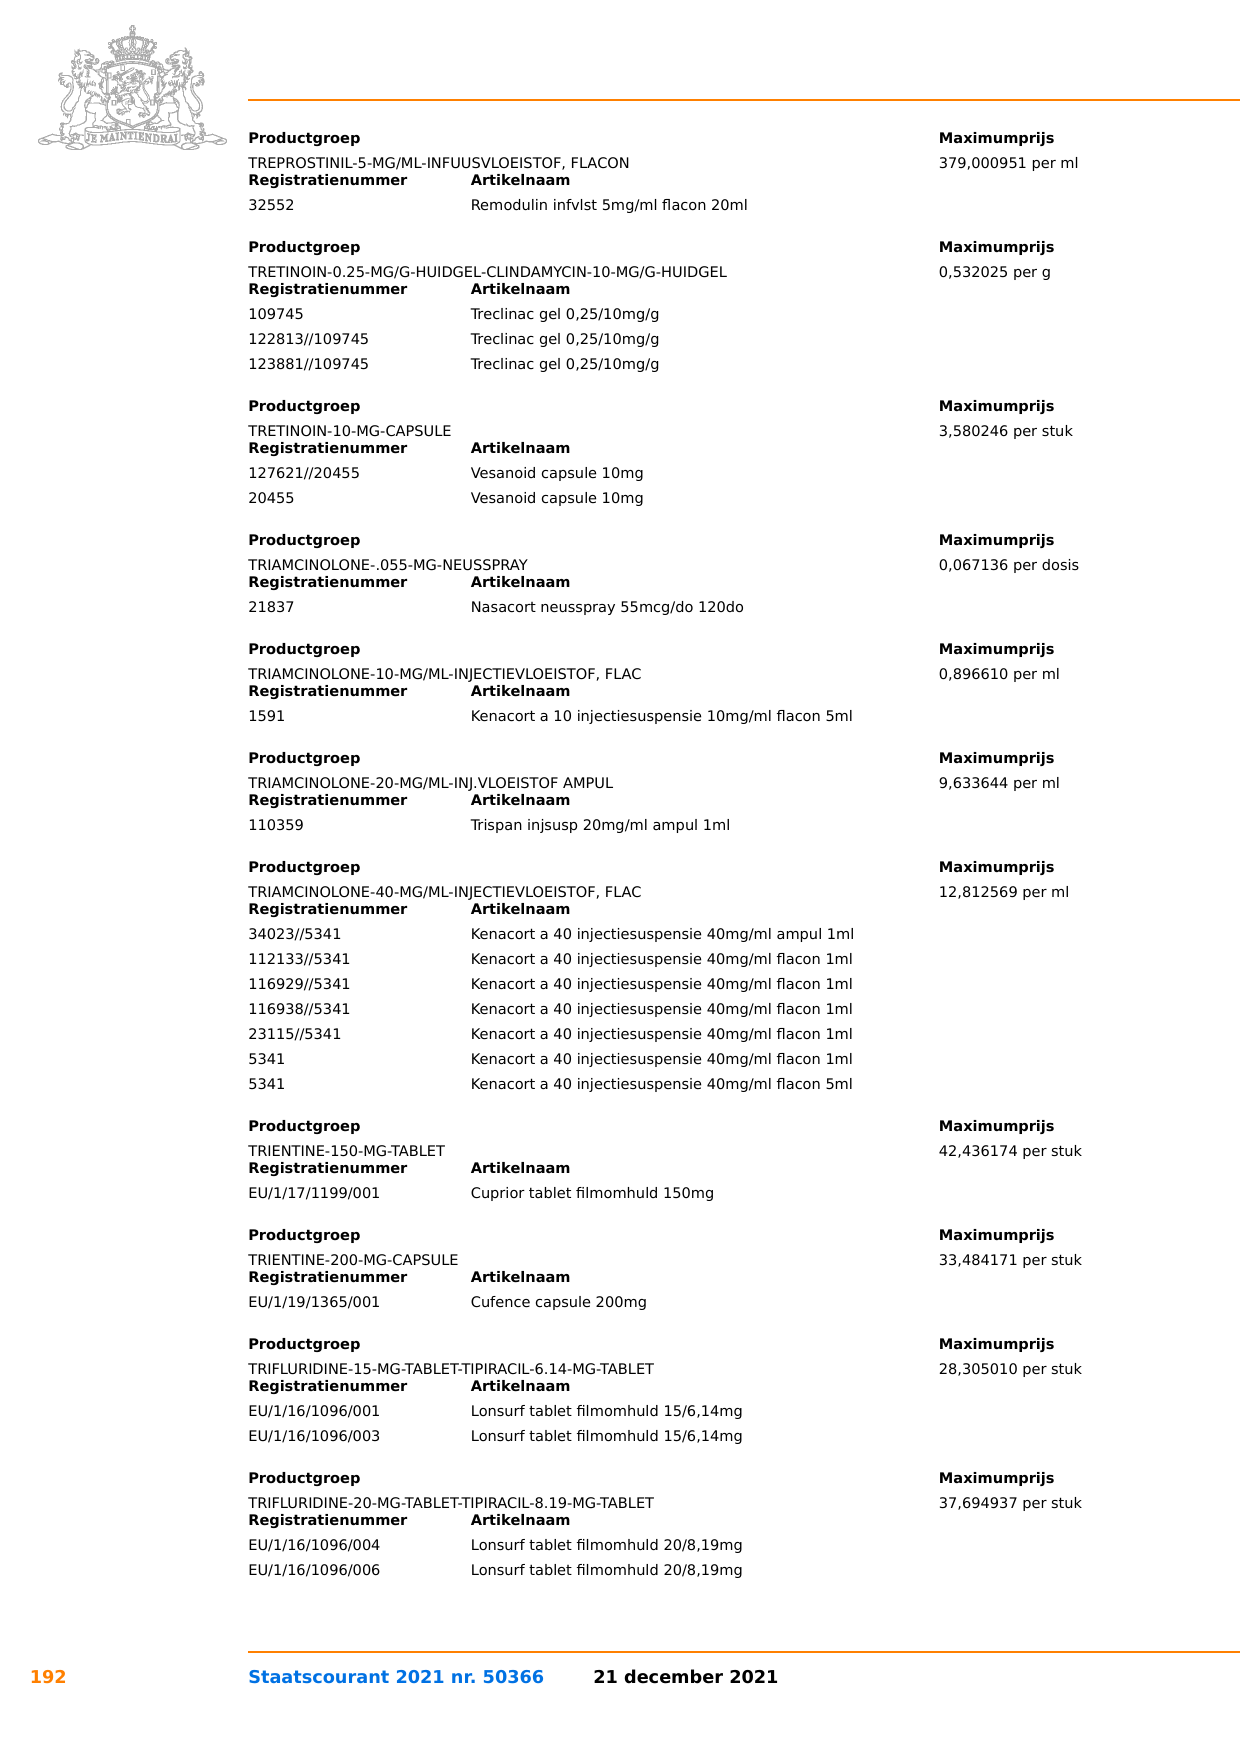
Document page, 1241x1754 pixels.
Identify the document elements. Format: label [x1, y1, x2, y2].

picture [38, 25, 227, 150]
